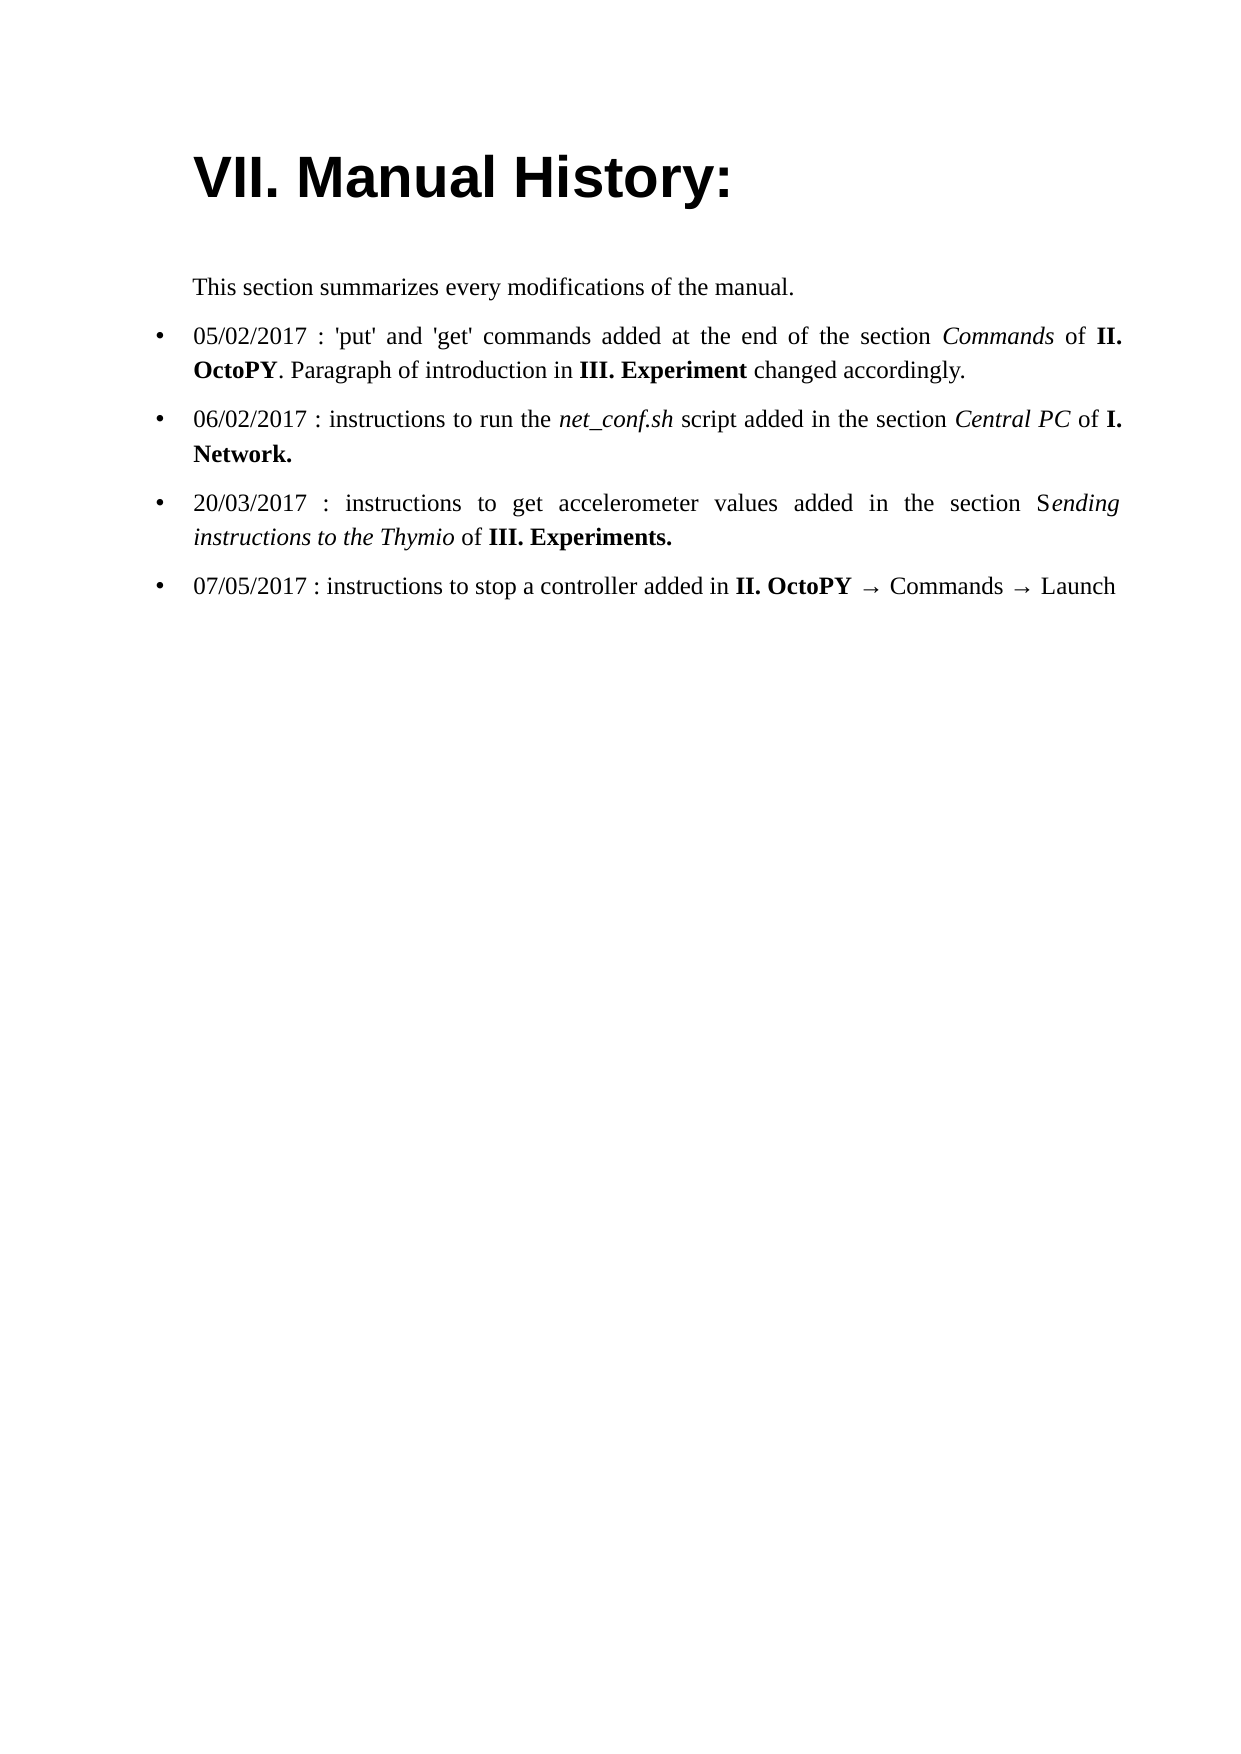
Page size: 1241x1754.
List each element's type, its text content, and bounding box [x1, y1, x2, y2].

list 06/02/2017 : instructions to run the net_conf.sh script added in the section Central PC of I. Network. [156, 404, 1122, 468]
list 05/02/2017 : 'put' and 'get' commands added at the end of the section Commands of II. OctoPY. Paragraph of introduction in III. Experiment changed accordingly. [156, 321, 1122, 384]
subtitle VII. Manual History: [156, 143, 1122, 210]
list 20/03/2017 : instructions to get accelerometer values added in the section Sending instructions to the Thymio of III. Experiments. [156, 488, 1122, 551]
list 07/05/2017 : instructions to stop a controller added in II. OctoPY → Commands → Launch [156, 571, 1122, 600]
text This section summarizes every modifications of the manual. [118, 272, 1122, 301]
